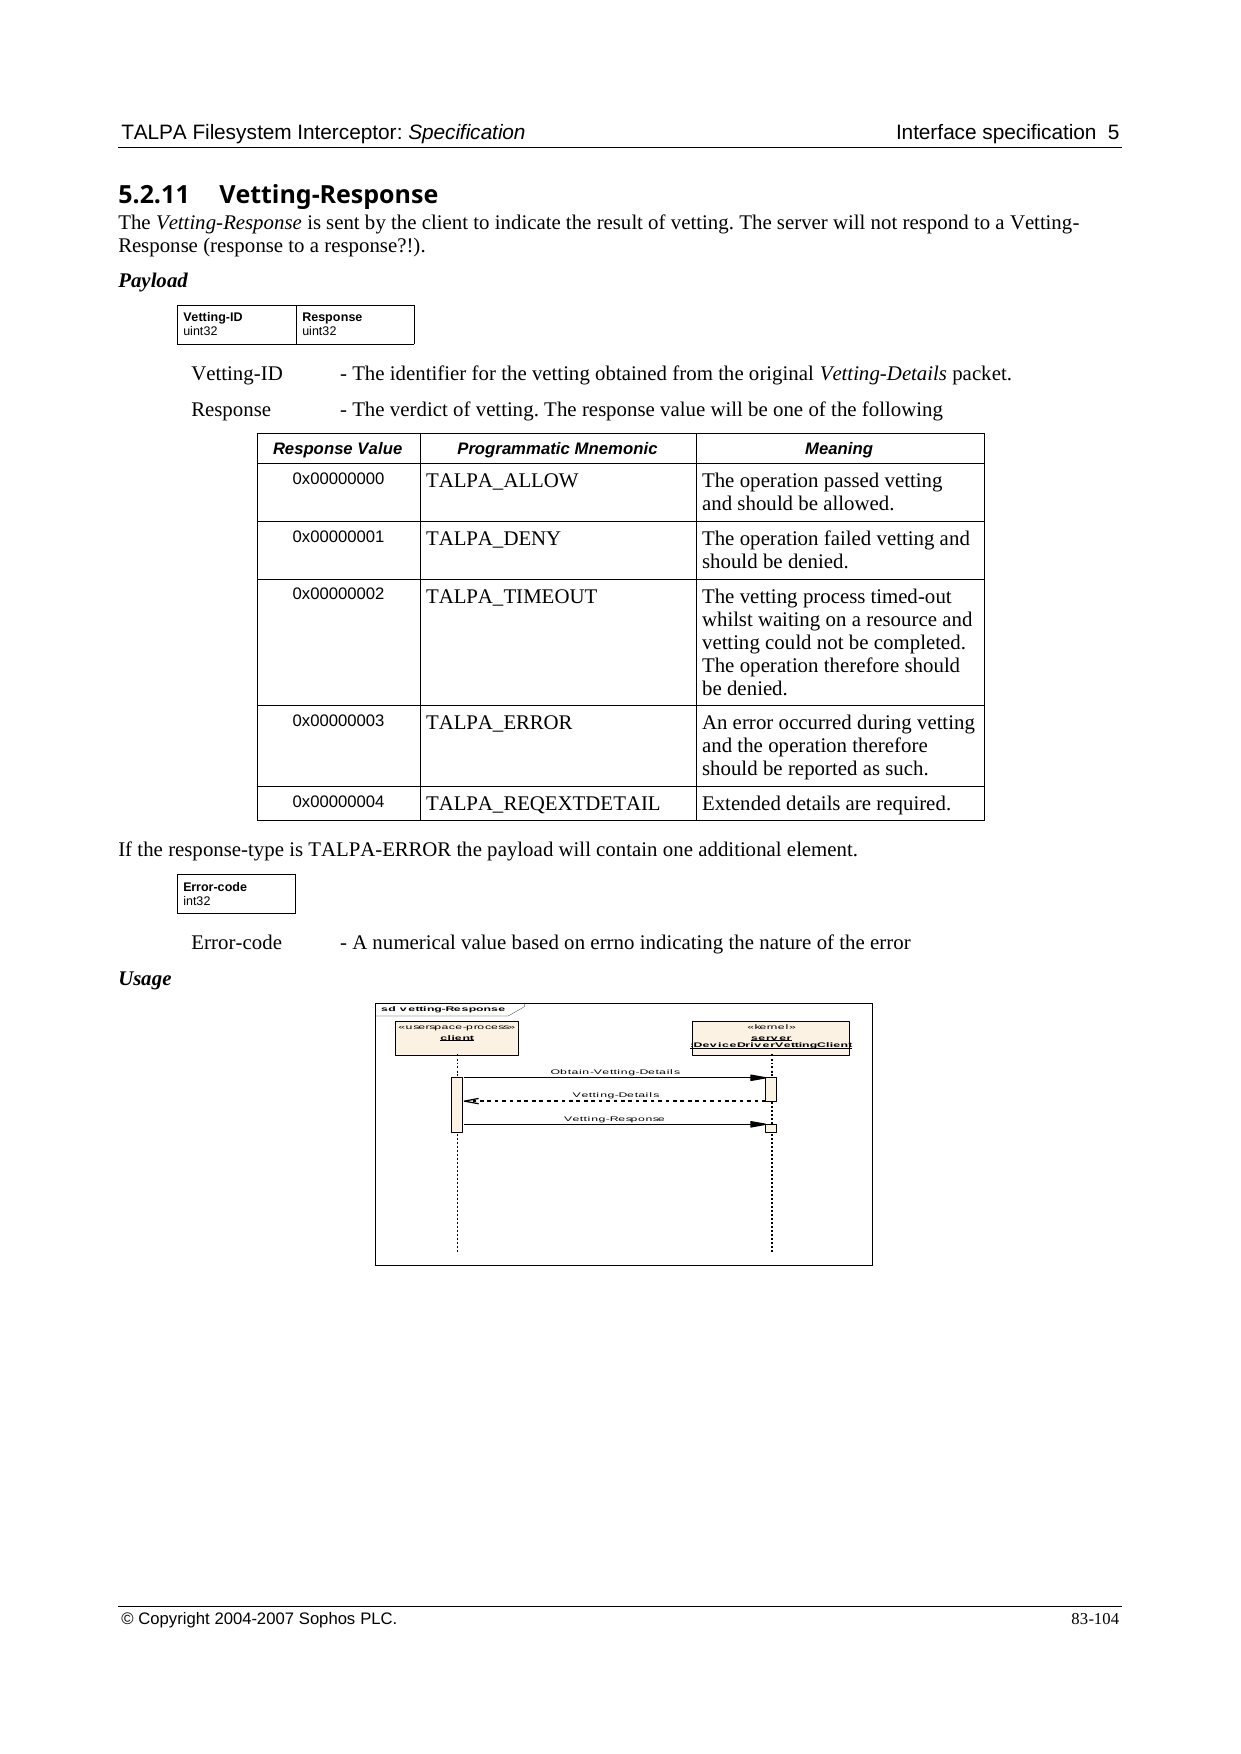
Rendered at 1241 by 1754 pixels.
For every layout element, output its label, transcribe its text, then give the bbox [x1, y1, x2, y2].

table_cell 0x00000000 [258, 464, 420, 521]
table_cell The vetting process timed-out whilst waiting on a resource and vetting could not be completed. The operation therefore should be denied. [697, 580, 984, 705]
text If the response-type is TALPA-ERROR the payload will contain one additional element. [118, 838, 1122, 861]
table_cell An error occurred during vetting and the operation therefore should be reported as such. [697, 706, 984, 786]
table_cell TALPA_ALLOW [421, 464, 696, 521]
table_cell 0x00000002 [258, 580, 420, 705]
table_cell 0x00000001 [258, 522, 420, 579]
table_cell 0x00000004 [258, 787, 420, 820]
table_header Programmatic Mnemonic [421, 434, 696, 463]
table_cell The operation passed vetting and should be allowed. [697, 464, 984, 521]
table_header Error-code int32 [178, 875, 295, 913]
text Response - The verdict of vetting. The response value will be one of the following [191, 398, 1122, 421]
text The Vetting-Response is sent by the client to indicate the result of vetting. The server will not respond to a Vetting-Response (response to a response?!). [118, 211, 1122, 257]
table_header Response Value [258, 434, 420, 463]
text Error-code - A numerical value based on errno indicating the nature of the error [191, 931, 1122, 954]
table_cell TALPA_REQEXTDETAIL [421, 787, 696, 820]
table_header Response uint32 [297, 306, 414, 344]
text Usage [118, 967, 1122, 990]
table_cell TALPA_TIMEOUT [421, 580, 696, 705]
table_cell The operation failed vetting and should be denied. [697, 522, 984, 579]
table_header Meaning [697, 434, 984, 463]
subtitle Vetting-Response [118, 177, 1122, 211]
text Vetting-ID - The identifier for the vetting obtained from the original Vetting-Details packet. [191, 362, 1122, 385]
table_cell 0x00000003 [258, 706, 420, 786]
table_header Vetting-ID uint32 [178, 306, 296, 344]
table_cell TALPA_ERROR [421, 706, 696, 786]
text Payload [118, 269, 1122, 292]
table_cell TALPA_DENY [421, 522, 696, 579]
table_cell Extended details are required. [697, 787, 984, 820]
